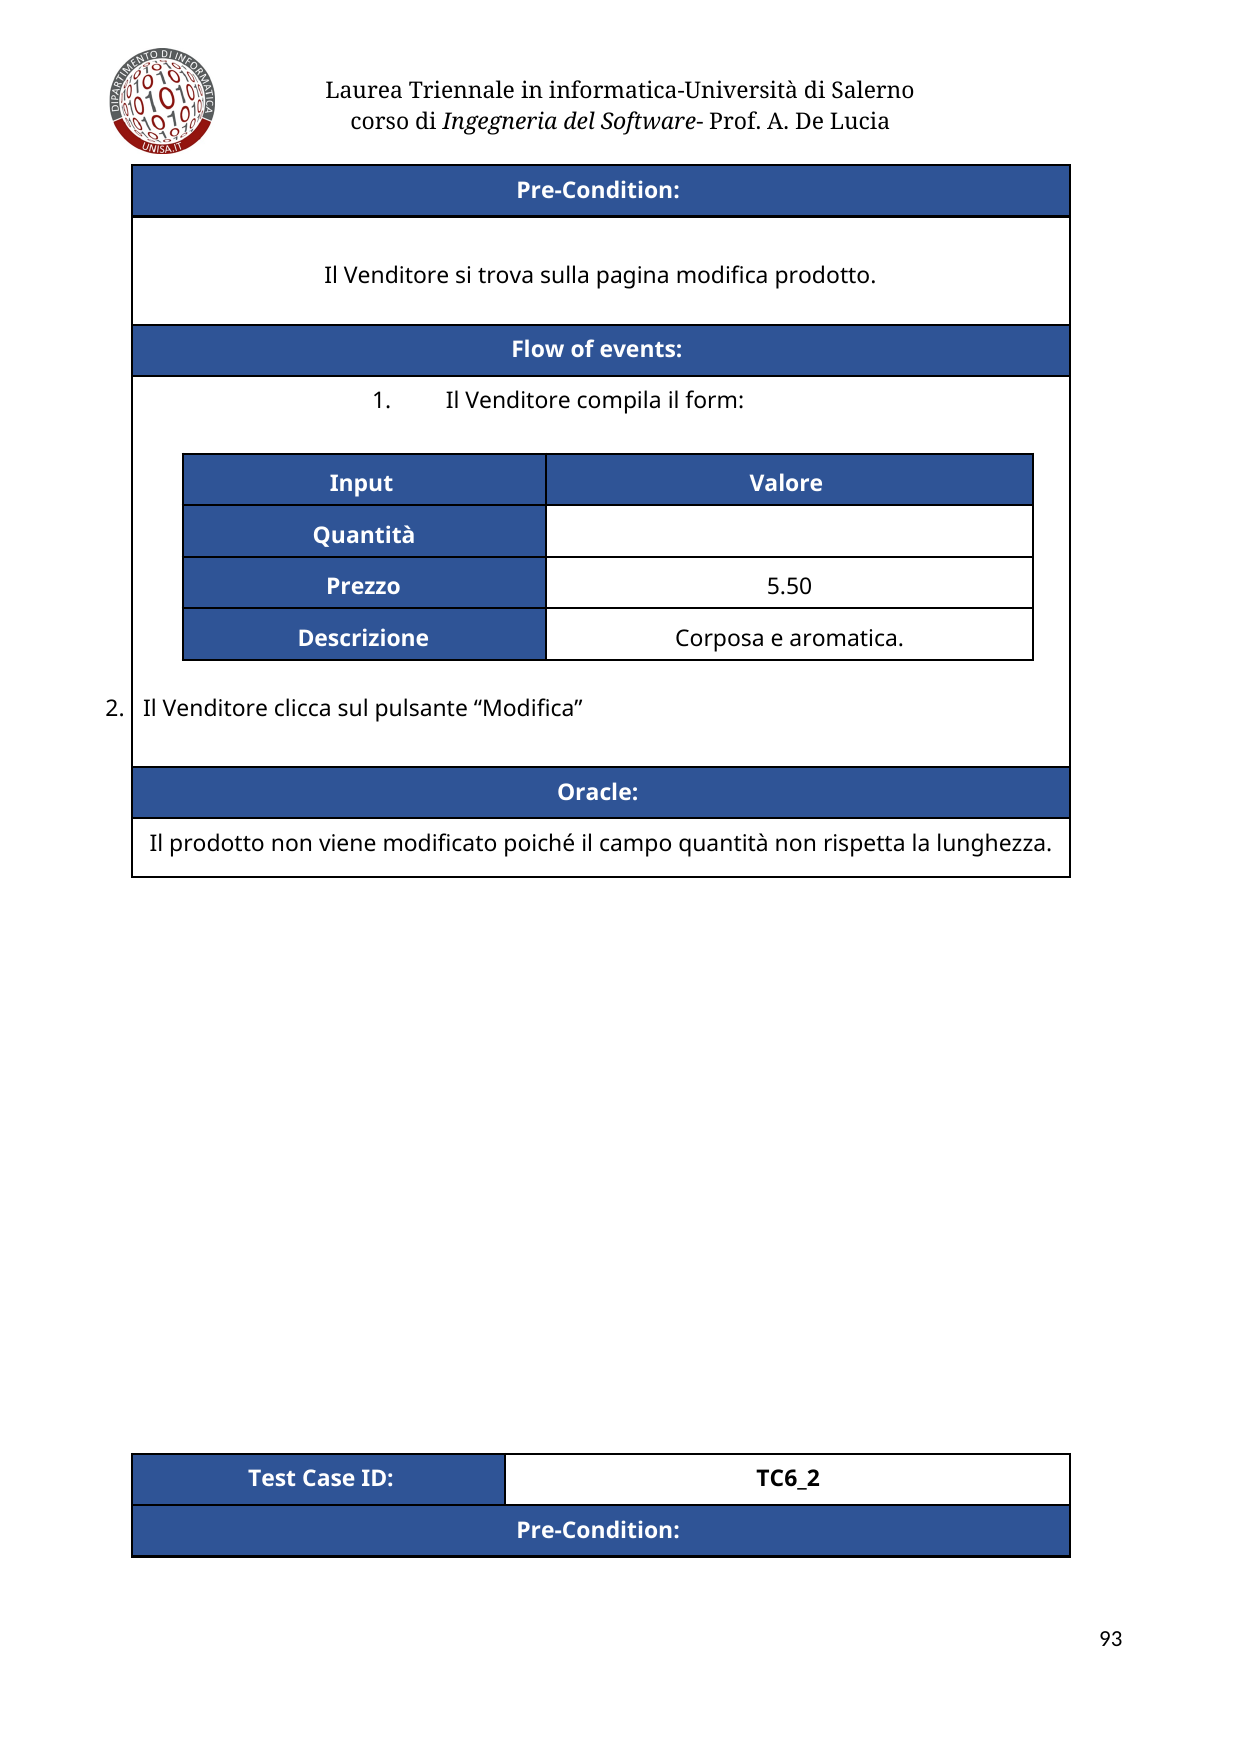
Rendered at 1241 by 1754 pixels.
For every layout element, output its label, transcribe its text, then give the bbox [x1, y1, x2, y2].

table_cell Prezzo [184, 558, 545, 607]
table_cell 5.50 [547, 558, 1032, 607]
table_cell Pre-Condition: [133, 166, 1069, 215]
table_cell Il Venditore compila il form: Il Venditore clicca sul pulsante “Modifica” [133, 377, 1069, 766]
table_header Input [184, 455, 545, 504]
table_header TC6_2 [506, 1455, 1069, 1504]
table_cell Pre-Condition: [133, 1506, 1069, 1555]
table_header Test Case ID: [133, 1455, 504, 1504]
table_cell Il prodotto non viene modificato poiché il campo quantità non rispetta la lunghezza. [133, 819, 1069, 876]
table_cell [547, 506, 1032, 556]
table_cell Il Venditore si trova sulla pagina modifica prodotto. [133, 218, 1069, 324]
table_cell Descrizione [184, 609, 545, 659]
table_cell Corposa e aromatica. [547, 609, 1032, 659]
table_header Valore [547, 455, 1032, 504]
table_cell Flow of events: [133, 326, 1069, 375]
table_cell Oracle: [133, 768, 1069, 817]
table_cell Quantità [184, 506, 545, 556]
